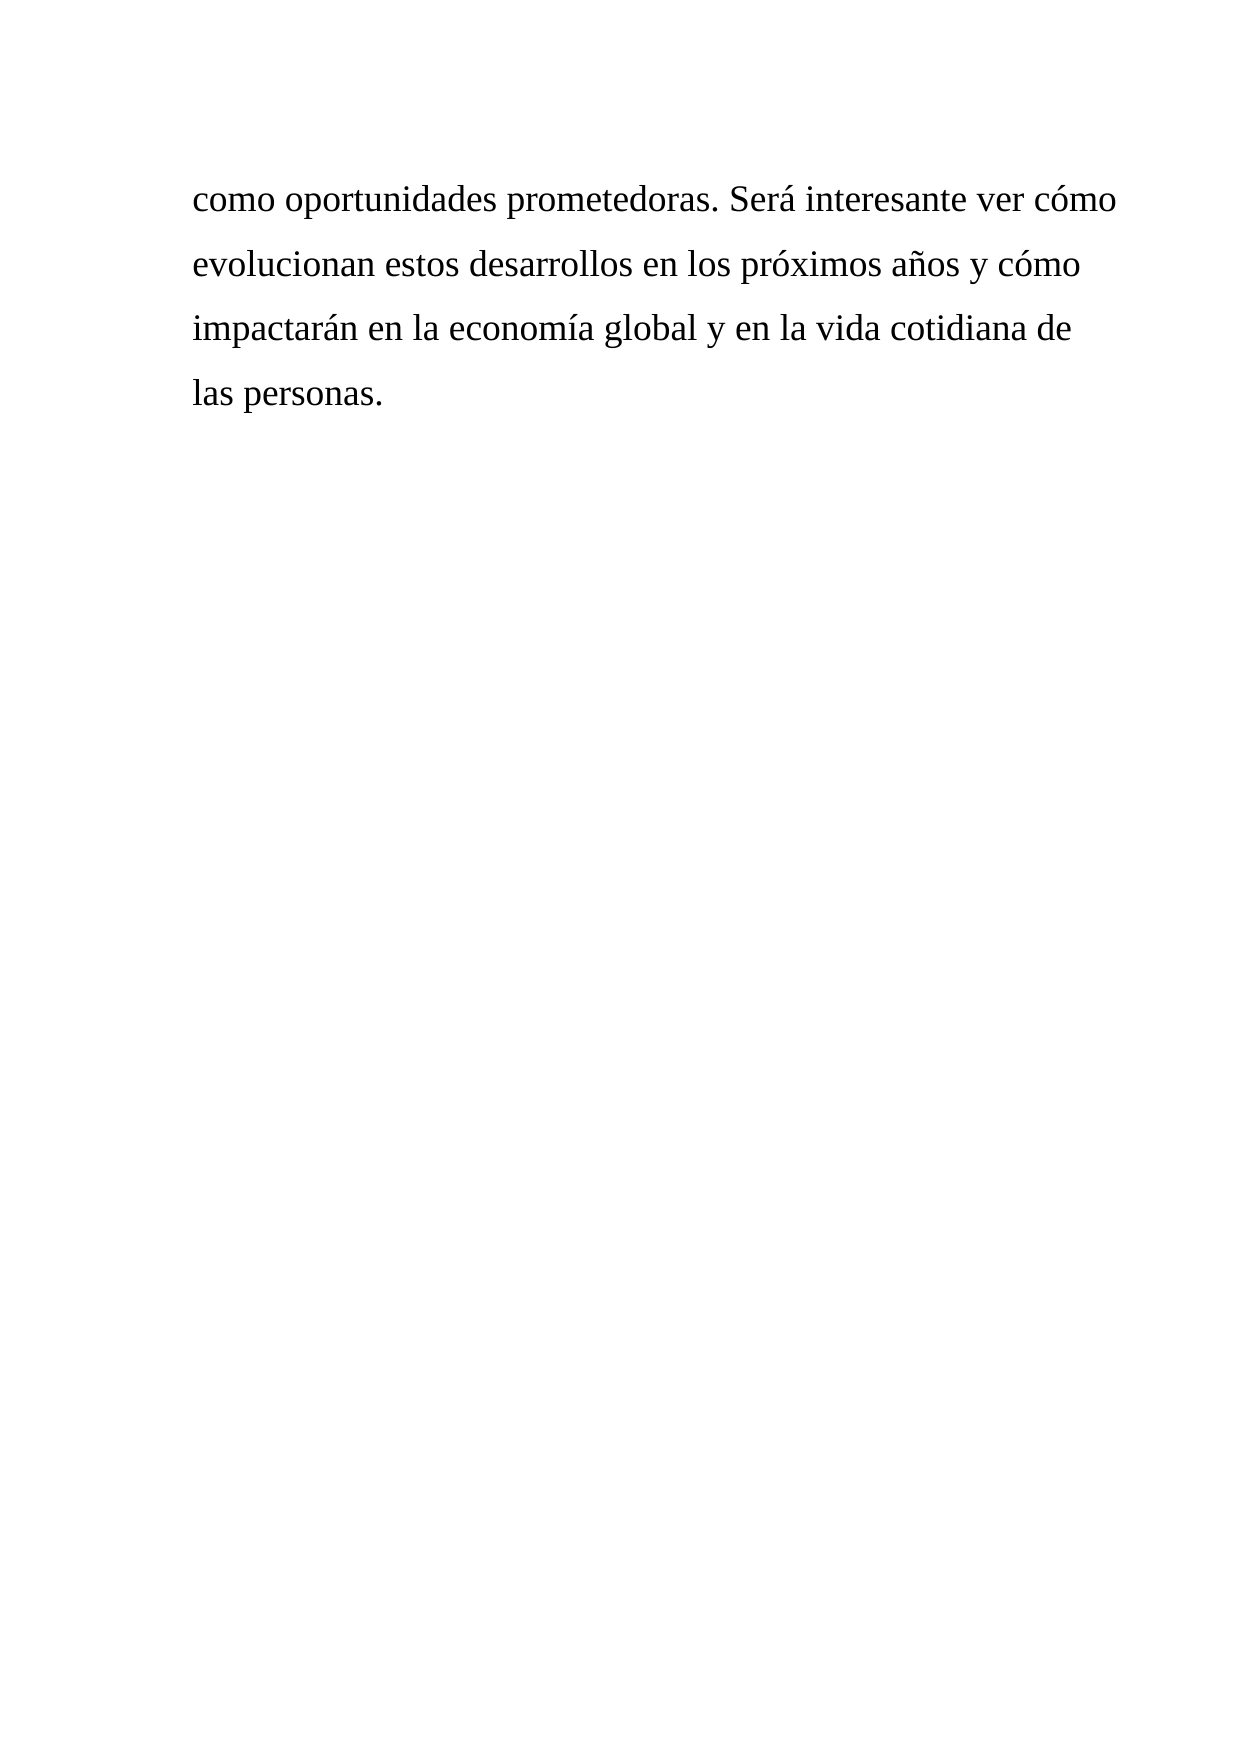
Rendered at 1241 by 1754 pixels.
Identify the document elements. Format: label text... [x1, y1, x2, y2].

text como oportunidades prometedoras. Será interesante ver cómo evolucionan estos desarrollos en los próximos años y cómo impactarán en la economía global y en la vida cotidiana de las personas. [192, 176, 1122, 413]
